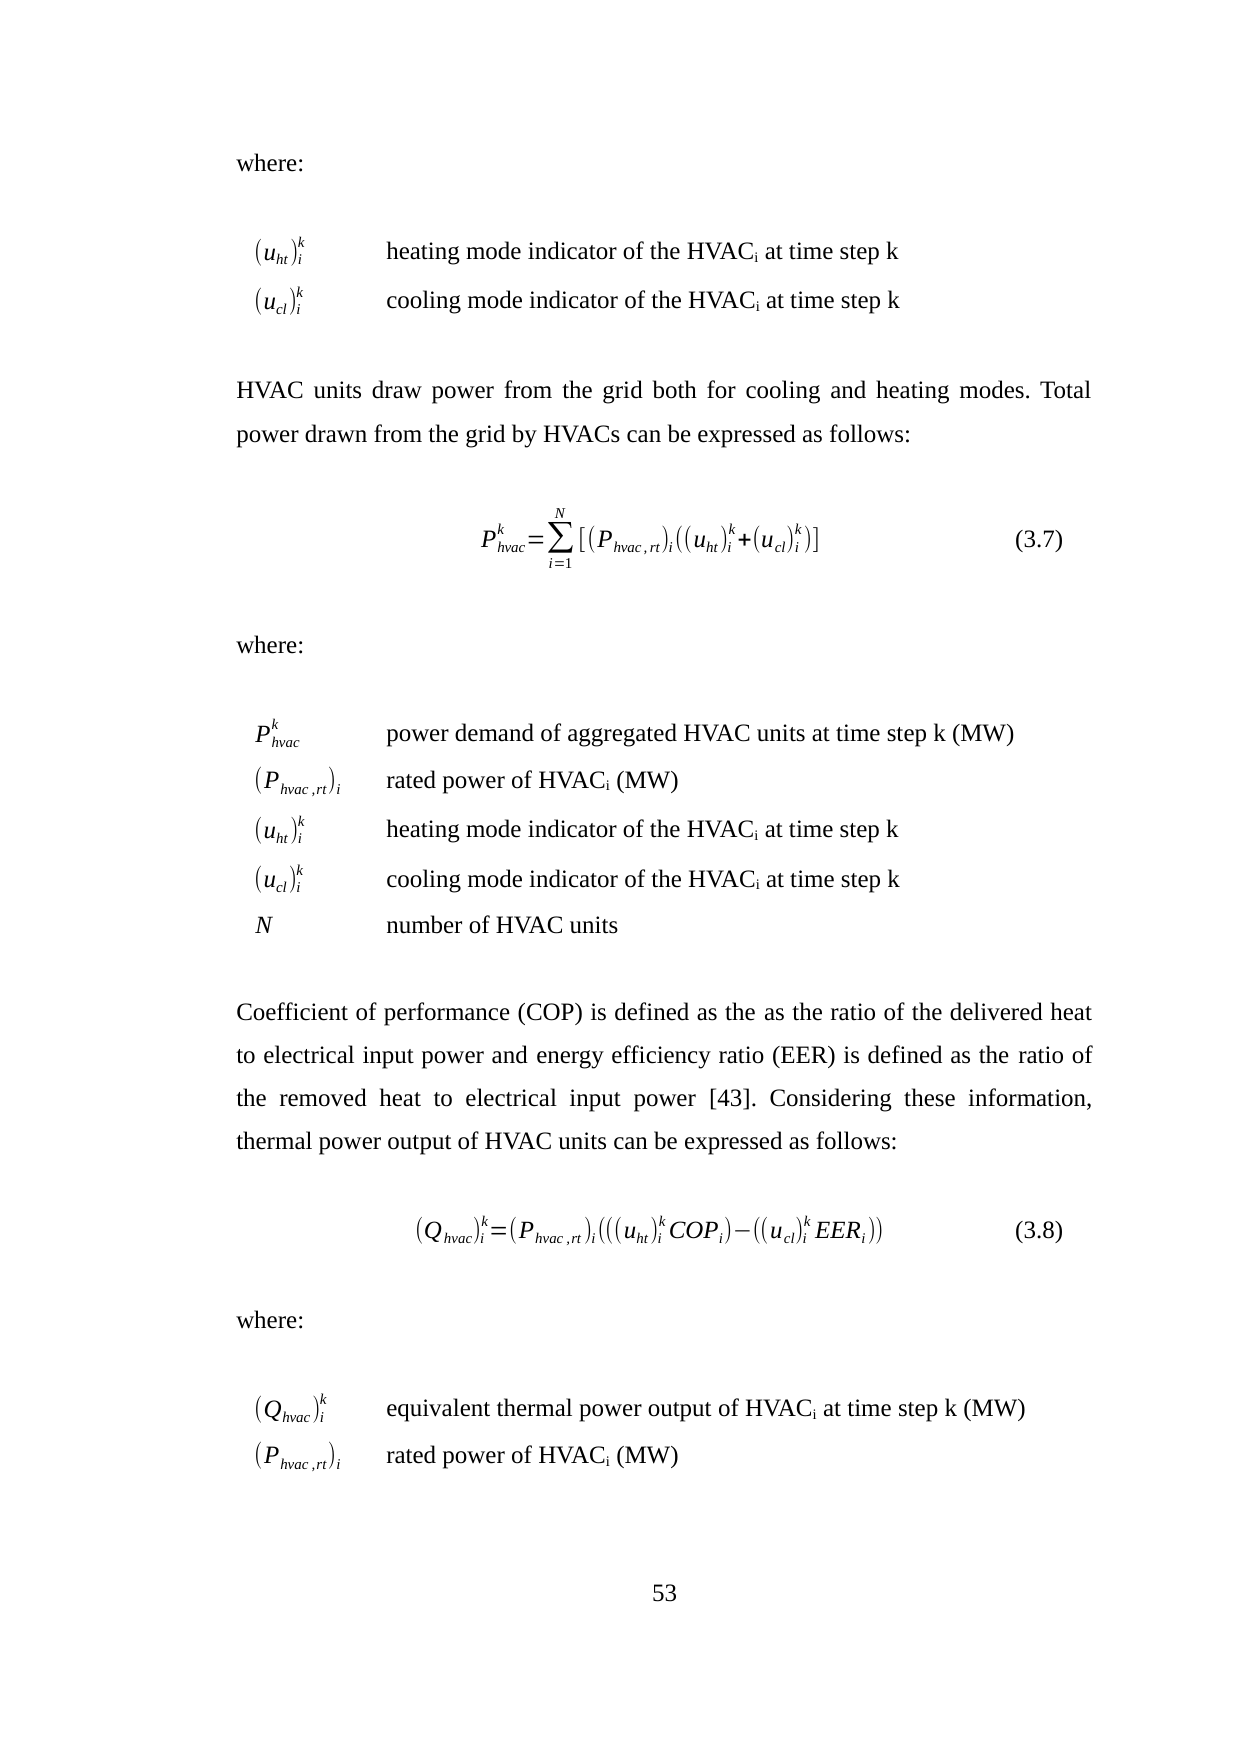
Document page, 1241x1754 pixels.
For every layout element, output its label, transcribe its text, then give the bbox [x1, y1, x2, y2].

text cooling mode indicator of the HVACi at time step k [236, 283, 1093, 318]
text heating mode indicator of the HVACi at time step k [236, 812, 1093, 847]
text rated power of HVACi (MW) [236, 1440, 1093, 1473]
text (3.8) [236, 1212, 1093, 1247]
text where: [236, 630, 1093, 658]
text heating mode indicator of the HVACi at time step k [236, 234, 1093, 269]
text cooling mode indicator of the HVACi at time step k [236, 861, 1093, 896]
text where: [236, 1305, 1093, 1333]
text power demand of aggregated HVAC units at time step k (MW) [236, 716, 1093, 751]
text number of HVAC units [236, 911, 1093, 939]
text rated power of HVACi (MW) [236, 765, 1093, 798]
text Coefficient of performance (COP) is defined as the as the ratio of the delivered heat to electrical input power and energy efficiency ratio (EER) is defined as the ratio of the removed heat to electrical input power [43]⁠. Considering these information, thermal power output of HVAC units can be expressed as follows: [236, 997, 1093, 1155]
text where: [236, 148, 1093, 176]
text (3.7) [236, 505, 1093, 572]
text equivalent thermal power output of HVACi at time step k (MW) [236, 1391, 1093, 1426]
text HVAC units draw power from the grid both for cooling and heating modes. Total power drawn from the grid by HVACs can be expressed as follows: [236, 376, 1093, 447]
